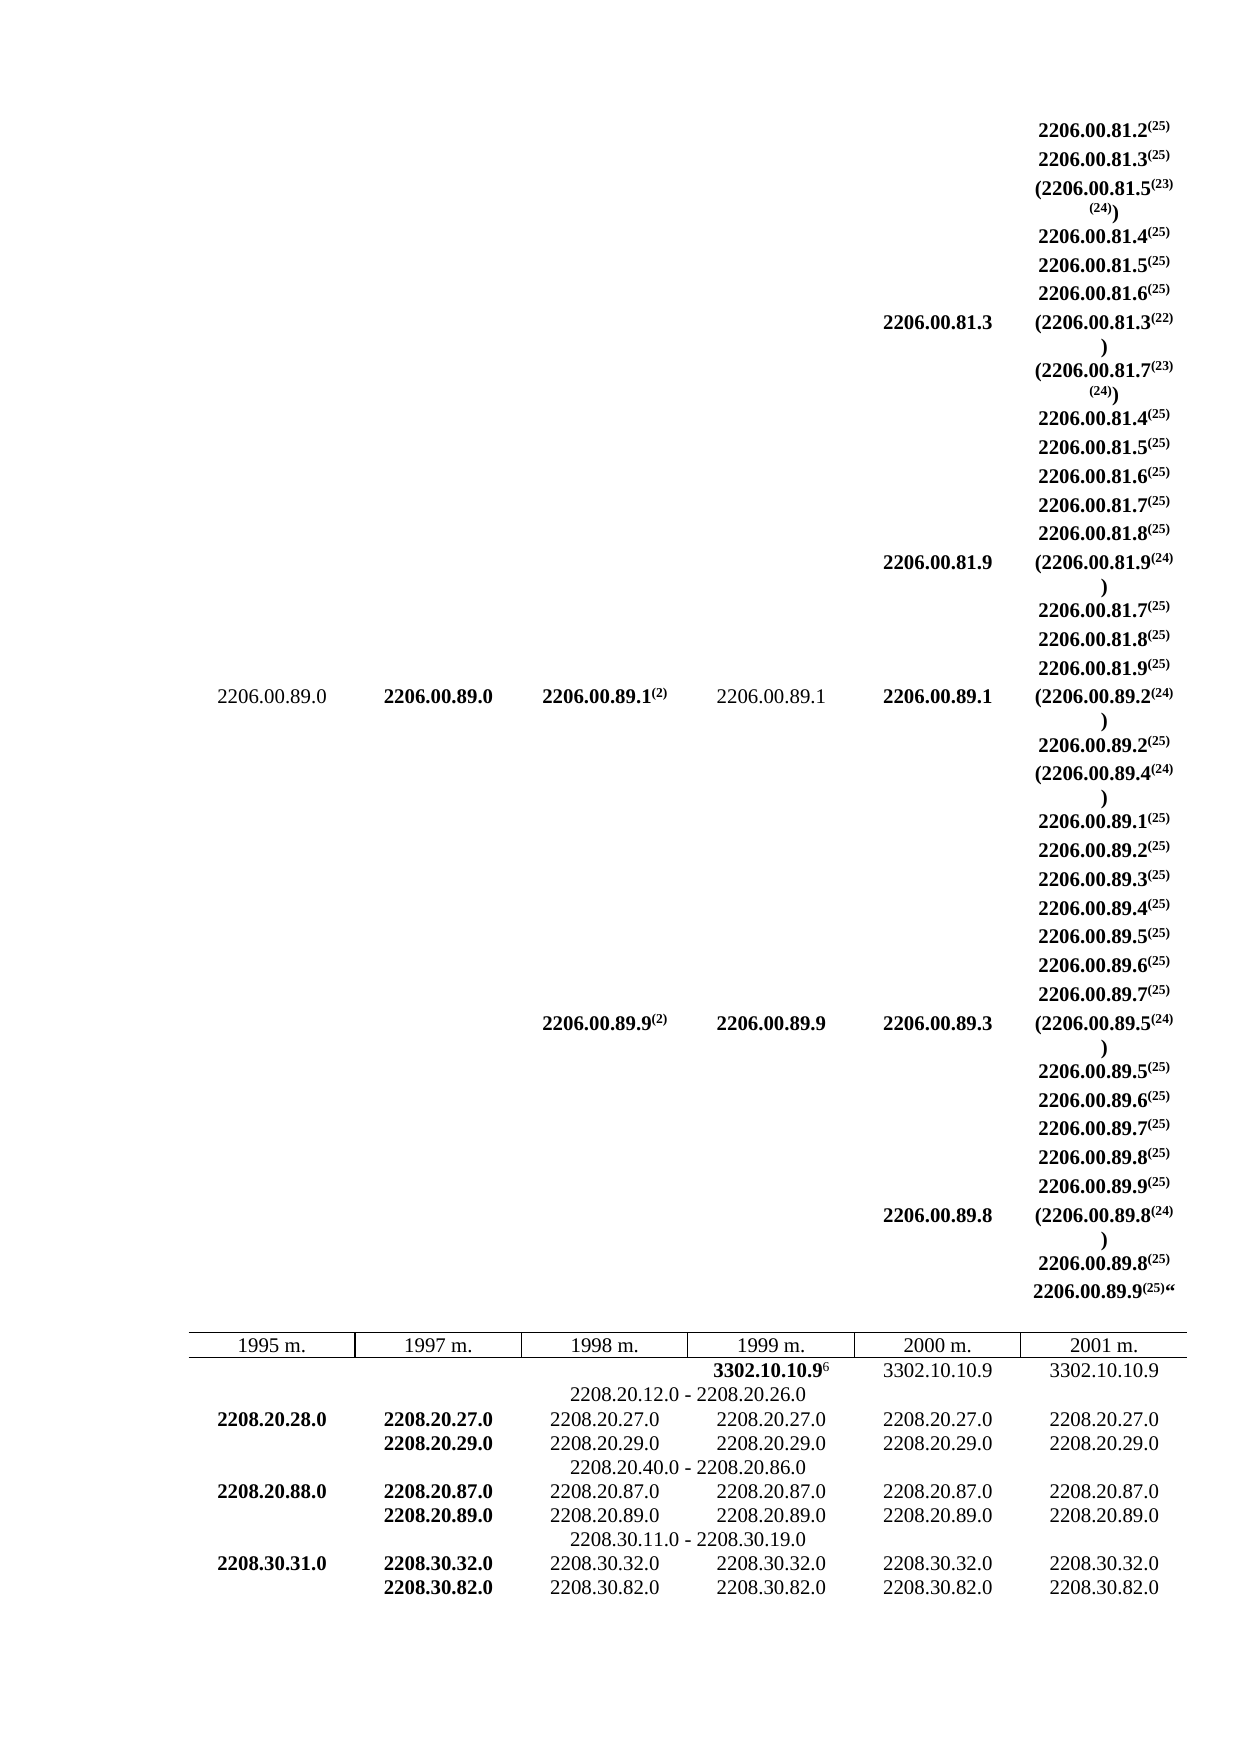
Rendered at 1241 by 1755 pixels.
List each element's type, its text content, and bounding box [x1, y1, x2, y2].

table_cell [521, 224, 688, 252]
table_cell [355, 521, 521, 550]
table_cell [688, 550, 854, 598]
table_cell [521, 809, 688, 838]
table_cell 2206.00.81.9 [854, 550, 1021, 598]
table_cell [854, 761, 1021, 809]
table_cell [355, 896, 521, 924]
table_cell [854, 118, 1021, 147]
table_cell [1187, 253, 1240, 281]
table_cell [688, 1174, 854, 1202]
table_cell 2206.00.81.8(25) [1021, 627, 1187, 656]
table_cell [189, 1116, 355, 1145]
table_cell [355, 982, 521, 1011]
table_cell [688, 838, 854, 867]
table_cell [688, 1116, 854, 1145]
table_cell [1187, 924, 1240, 953]
table_cell [688, 358, 854, 406]
table_cell [521, 281, 688, 310]
table_cell [521, 896, 688, 924]
table_cell [688, 733, 854, 761]
table_cell [355, 406, 521, 435]
table_cell [355, 867, 521, 896]
table_cell [521, 358, 688, 406]
table_cell [355, 733, 521, 761]
table_cell 2208.20.27.0 [854, 1406, 1021, 1431]
table_cell [355, 838, 521, 867]
table_cell [688, 982, 854, 1011]
table_cell [854, 733, 1021, 761]
table_cell [688, 896, 854, 924]
table_cell [521, 838, 688, 867]
table_cell [189, 1174, 355, 1202]
table_cell [355, 1251, 521, 1279]
table_cell [189, 1503, 355, 1527]
table_cell [189, 1279, 355, 1308]
table_cell [189, 253, 355, 281]
table_cell [854, 924, 1021, 953]
table_cell 2206.00.89.5(25) [1021, 924, 1187, 953]
table_cell 2206.00.81.7(25) [1021, 598, 1187, 627]
table_cell [189, 924, 355, 953]
table_cell [854, 358, 1021, 406]
table_cell 2208.30.32.0 2208.30.82.0 [1021, 1551, 1187, 1599]
table_cell [1187, 493, 1240, 521]
table_cell [189, 1011, 355, 1059]
table_cell 2206.00.89.1(2) [521, 684, 688, 732]
table_cell 2206.00.81.6(25) [1021, 464, 1187, 492]
table_cell 2206.00.89.1(25) [1021, 809, 1187, 838]
table_cell (2206.00.89.2(24)) [1021, 684, 1187, 732]
table_cell [189, 464, 355, 492]
table_cell [355, 1174, 521, 1202]
table_cell [854, 1174, 1021, 1202]
table_cell [189, 358, 355, 406]
table_cell 2208.20.89.0 [521, 1503, 688, 1527]
table_cell [688, 253, 854, 281]
table_cell 2206.00.81.4(25) [1021, 224, 1187, 252]
table_cell 2208.20.87.0 [688, 1479, 854, 1503]
table_cell (2206.00.81.5(23)(24)) [1021, 176, 1187, 224]
table_cell [1187, 118, 1240, 147]
table_cell [854, 281, 1021, 310]
table_cell [1187, 838, 1240, 867]
table_cell [521, 253, 688, 281]
table_cell [688, 310, 854, 358]
table_cell [189, 435, 355, 464]
table_cell [521, 406, 688, 435]
table_cell [521, 924, 688, 953]
table_cell [521, 118, 688, 147]
table_cell 2206.00.81.3(25) [1021, 147, 1187, 176]
table_cell [854, 1251, 1021, 1279]
table_cell [521, 1116, 688, 1145]
table_cell [355, 1279, 521, 1308]
table_cell [355, 550, 521, 598]
table_cell [521, 1088, 688, 1116]
table_cell 2208.30.32.0 2208.30.82.0 [355, 1551, 521, 1599]
table_cell [355, 224, 521, 252]
table_cell [189, 896, 355, 924]
table_cell 2206.00.89.6(25) [1021, 1088, 1187, 1116]
table_cell 2208.20.12.0 - 2208.20.26.0 [189, 1383, 1187, 1406]
table_cell [189, 656, 355, 684]
table_cell [521, 1174, 688, 1202]
table_cell 2206.00.89.9 [688, 1011, 854, 1059]
table_cell 2206.00.81.2(25) [1021, 118, 1187, 147]
table_cell [688, 1059, 854, 1087]
table_cell 2208.30.31.0 [189, 1551, 355, 1599]
table_cell (2206.00.89.4(24)) [1021, 761, 1187, 809]
table_cell 2208.20.29.0 [688, 1431, 854, 1454]
table_cell [854, 1059, 1021, 1087]
table_cell [521, 1059, 688, 1087]
table_cell 2206.00.81.3 [854, 310, 1021, 358]
table_cell [355, 1088, 521, 1116]
table_cell [521, 1251, 688, 1279]
table_cell 2206.00.81.8(25) [1021, 521, 1187, 550]
table_cell [854, 406, 1021, 435]
table_header 2001 m. [1021, 1333, 1187, 1357]
table_cell 2208.20.27.0 [521, 1406, 688, 1431]
table_cell [189, 550, 355, 598]
table_cell [521, 627, 688, 656]
table_cell [521, 1203, 688, 1251]
table_cell [1187, 1279, 1240, 1308]
table_cell 2208.20.87.0 [355, 1479, 521, 1503]
table_cell 2206.00.89.4(25) [1021, 896, 1187, 924]
table_cell 2206.00.89.6(25) [1021, 953, 1187, 982]
table_cell [189, 982, 355, 1011]
table_cell 2206.00.89.9(25)“ [1021, 1279, 1187, 1308]
table_cell [1187, 281, 1240, 310]
table_cell [189, 953, 355, 982]
table_cell [854, 521, 1021, 550]
table_cell [189, 1088, 355, 1116]
table_header 1999 m. [688, 1333, 854, 1357]
table_cell [1187, 310, 1240, 358]
table_cell [189, 733, 355, 761]
table_cell 2206.00.89.8(25) [1021, 1251, 1187, 1279]
table_cell [854, 147, 1021, 176]
table_cell [189, 1059, 355, 1087]
table_cell [688, 435, 854, 464]
table_cell [521, 493, 688, 521]
table_cell [1187, 406, 1240, 435]
table_cell 2206.00.81.9(25) [1021, 656, 1187, 684]
table_cell [189, 761, 355, 809]
table_cell [355, 1011, 521, 1059]
table_cell [854, 896, 1021, 924]
table_cell 2208.20.27.0 [355, 1406, 521, 1431]
table_cell [854, 1088, 1021, 1116]
table_cell [355, 953, 521, 982]
table_cell [521, 1145, 688, 1174]
table_cell 2208.20.29.0 [1021, 1431, 1187, 1454]
table_cell [189, 118, 355, 147]
table_cell [1187, 550, 1240, 598]
table_cell 2208.20.29.0 [521, 1431, 688, 1454]
table_cell 2206.00.81.5(25) [1021, 435, 1187, 464]
table_cell [1187, 598, 1240, 627]
table_header 2000 m. [855, 1333, 1020, 1357]
table_cell 2208.30.32.0 2208.30.82.0 [521, 1551, 688, 1599]
table_cell [854, 435, 1021, 464]
table_cell 2206.00.89.8(25) [1021, 1145, 1187, 1174]
table_cell 2206.00.89.1 [688, 684, 854, 732]
table_cell [521, 656, 688, 684]
table_cell (2206.00.81.3(22)) [1021, 310, 1187, 358]
table_cell 2206.00.89.8 [854, 1203, 1021, 1251]
table_cell [355, 435, 521, 464]
table_cell [189, 147, 355, 176]
table_cell 2208.20.88.0 [189, 1479, 355, 1503]
table_cell [189, 521, 355, 550]
table_cell 2206.00.81.7(25) [1021, 493, 1187, 521]
table_cell [854, 867, 1021, 896]
table_cell [1187, 358, 1240, 406]
table_cell [1187, 809, 1240, 838]
table_cell [189, 1203, 355, 1251]
table_cell [1187, 982, 1240, 1011]
table_cell [854, 224, 1021, 252]
table_cell [189, 310, 355, 358]
table_cell [521, 953, 688, 982]
table_cell 2206.00.89.9(2) [521, 1011, 688, 1059]
table_cell 2206.00.89.3 [854, 1011, 1021, 1059]
table_cell [1187, 1174, 1240, 1202]
table_cell [1187, 464, 1240, 492]
table_cell [355, 253, 521, 281]
table_cell [688, 627, 854, 656]
table_cell [355, 1203, 521, 1251]
table_cell [688, 118, 854, 147]
table_cell [854, 627, 1021, 656]
table_cell 3302.10.10.9 [854, 1358, 1021, 1382]
table_cell [688, 281, 854, 310]
table_cell [854, 982, 1021, 1011]
table_cell 2206.00.81.6(25) [1021, 281, 1187, 310]
table_cell [189, 176, 355, 224]
table_header 1998 m. [522, 1333, 687, 1357]
table_cell [355, 598, 521, 627]
table_cell [521, 733, 688, 761]
table_cell [189, 224, 355, 252]
table_cell [688, 598, 854, 627]
table_cell [355, 358, 521, 406]
table_cell [1187, 147, 1240, 176]
table_cell [1187, 435, 1240, 464]
table_cell 2208.30.11.0 - 2208.30.19.0 [189, 1527, 1187, 1551]
table_cell [355, 176, 521, 224]
table_cell [854, 656, 1021, 684]
table_cell [1187, 627, 1240, 656]
table_cell 3302.10.10.9 [1021, 1358, 1187, 1382]
table_cell [1187, 1116, 1240, 1145]
table_cell 2206.00.89.7(25) [1021, 982, 1187, 1011]
table_cell [189, 1145, 355, 1174]
table_cell [189, 493, 355, 521]
table_cell [688, 147, 854, 176]
table_cell [521, 435, 688, 464]
table_cell [688, 176, 854, 224]
table_cell 2206.00.89.3(25) [1021, 867, 1187, 896]
table_cell [189, 1358, 355, 1382]
table_cell [854, 1145, 1021, 1174]
table_cell [688, 493, 854, 521]
table_cell [1187, 224, 1240, 252]
table_cell [688, 1279, 854, 1308]
table_cell [521, 176, 688, 224]
table_cell [1187, 684, 1240, 732]
table_cell [688, 464, 854, 492]
table_cell [854, 809, 1021, 838]
table_cell 2208.20.27.0 [688, 1406, 854, 1431]
table_cell 2206.00.89.0 [355, 684, 521, 732]
table_header 1997 m. [356, 1333, 521, 1357]
table_cell 2208.20.89.0 [1021, 1503, 1187, 1527]
table_cell [521, 464, 688, 492]
table_cell [189, 406, 355, 435]
table_cell [854, 493, 1021, 521]
table_cell [521, 1358, 688, 1382]
table_cell [189, 627, 355, 656]
table_cell [189, 1251, 355, 1279]
table_cell (2206.00.89.8(24)) [1021, 1203, 1187, 1251]
table_cell [189, 838, 355, 867]
table_cell [521, 147, 688, 176]
table_cell [688, 867, 854, 896]
table_cell [1187, 176, 1240, 224]
table_cell 2208.20.89.0 [355, 1503, 521, 1527]
table_cell [1187, 1203, 1240, 1251]
table_cell [688, 1088, 854, 1116]
table_cell [355, 809, 521, 838]
table_cell [854, 176, 1021, 224]
table_cell [1187, 1059, 1240, 1087]
table_cell [189, 867, 355, 896]
table_cell [355, 493, 521, 521]
table_cell 2208.20.87.0 [521, 1479, 688, 1503]
table_cell [189, 1431, 355, 1454]
table_cell [355, 1145, 521, 1174]
table_cell [854, 838, 1021, 867]
table_cell [1187, 1011, 1240, 1059]
table_cell (2206.00.89.5(24)) [1021, 1011, 1187, 1059]
table_cell [1187, 867, 1240, 896]
table_cell 2208.20.29.0 [355, 1431, 521, 1454]
table_cell 2206.00.89.7(25) [1021, 1116, 1187, 1145]
table_cell [1187, 761, 1240, 809]
table_cell [688, 1203, 854, 1251]
table_cell [1187, 896, 1240, 924]
table_cell [355, 656, 521, 684]
table_cell 2208.20.28.0 [189, 1406, 355, 1431]
table_cell 2208.30.32.0 2208.30.82.0 [688, 1551, 854, 1599]
table_cell [854, 598, 1021, 627]
table_cell 2208.20.89.0 [854, 1503, 1021, 1527]
table_cell 2206.00.81.5(25) [1021, 253, 1187, 281]
table_cell 2208.20.27.0 [1021, 1406, 1187, 1431]
table_cell 2208.20.87.0 [854, 1479, 1021, 1503]
table_cell [688, 924, 854, 953]
table_cell [1187, 1088, 1240, 1116]
table_cell [521, 521, 688, 550]
table_cell (2206.00.81.9(24)) [1021, 550, 1187, 598]
table_cell [355, 1358, 521, 1382]
table_header 1995 m. [189, 1333, 354, 1357]
table_cell 2206.00.89.5(25) [1021, 1059, 1187, 1087]
table_cell [688, 809, 854, 838]
table_cell 2208.20.40.0 - 2208.20.86.0 [189, 1455, 1187, 1479]
table_cell 2208.20.29.0 [854, 1431, 1021, 1454]
table_cell [1187, 656, 1240, 684]
table_cell 2208.20.89.0 [688, 1503, 854, 1527]
table_cell 2206.00.89.2(25) [1021, 733, 1187, 761]
table_cell [688, 761, 854, 809]
table_cell [854, 464, 1021, 492]
table_cell [688, 406, 854, 435]
table_cell (2206.00.81.7(23)(24)) [1021, 358, 1187, 406]
table_cell [688, 224, 854, 252]
table_cell 3302.10.10.96 [688, 1358, 854, 1382]
table_cell 2206.00.89.1 [854, 684, 1021, 732]
table_cell [1187, 733, 1240, 761]
table_cell [355, 118, 521, 147]
table_cell [521, 598, 688, 627]
table_cell [355, 147, 521, 176]
table_cell 2208.20.87.0 [1021, 1479, 1187, 1503]
table_cell [688, 656, 854, 684]
table_cell [854, 253, 1021, 281]
table_cell [521, 982, 688, 1011]
table_cell [688, 953, 854, 982]
table_cell [355, 1116, 521, 1145]
table_cell [688, 1145, 854, 1174]
table_cell [355, 464, 521, 492]
table_cell [688, 521, 854, 550]
table_cell 2208.30.32.0 2208.30.82.0 [854, 1551, 1021, 1599]
table_cell [854, 1116, 1021, 1145]
table_cell 2206.00.89.2(25) [1021, 838, 1187, 867]
table_cell [189, 598, 355, 627]
table_cell 2206.00.89.9(25) [1021, 1174, 1187, 1202]
table_cell [1187, 1251, 1240, 1279]
table_cell [521, 550, 688, 598]
table_cell 2206.00.89.0 [189, 684, 355, 732]
table_cell [355, 924, 521, 953]
table_cell [1187, 953, 1240, 982]
table_cell [688, 1251, 854, 1279]
table_cell [521, 310, 688, 358]
table_cell [1187, 1145, 1240, 1174]
table_cell [355, 627, 521, 656]
table_cell [355, 281, 521, 310]
table_cell [854, 1279, 1021, 1308]
table_cell [189, 809, 355, 838]
table_cell 2206.00.81.4(25) [1021, 406, 1187, 435]
table_cell [355, 761, 521, 809]
table_cell [521, 761, 688, 809]
table_cell [521, 867, 688, 896]
table_cell [355, 1059, 521, 1087]
table_cell [521, 1279, 688, 1308]
table_cell [854, 953, 1021, 982]
table_cell [1187, 521, 1240, 550]
table_cell [355, 310, 521, 358]
table_cell [189, 281, 355, 310]
